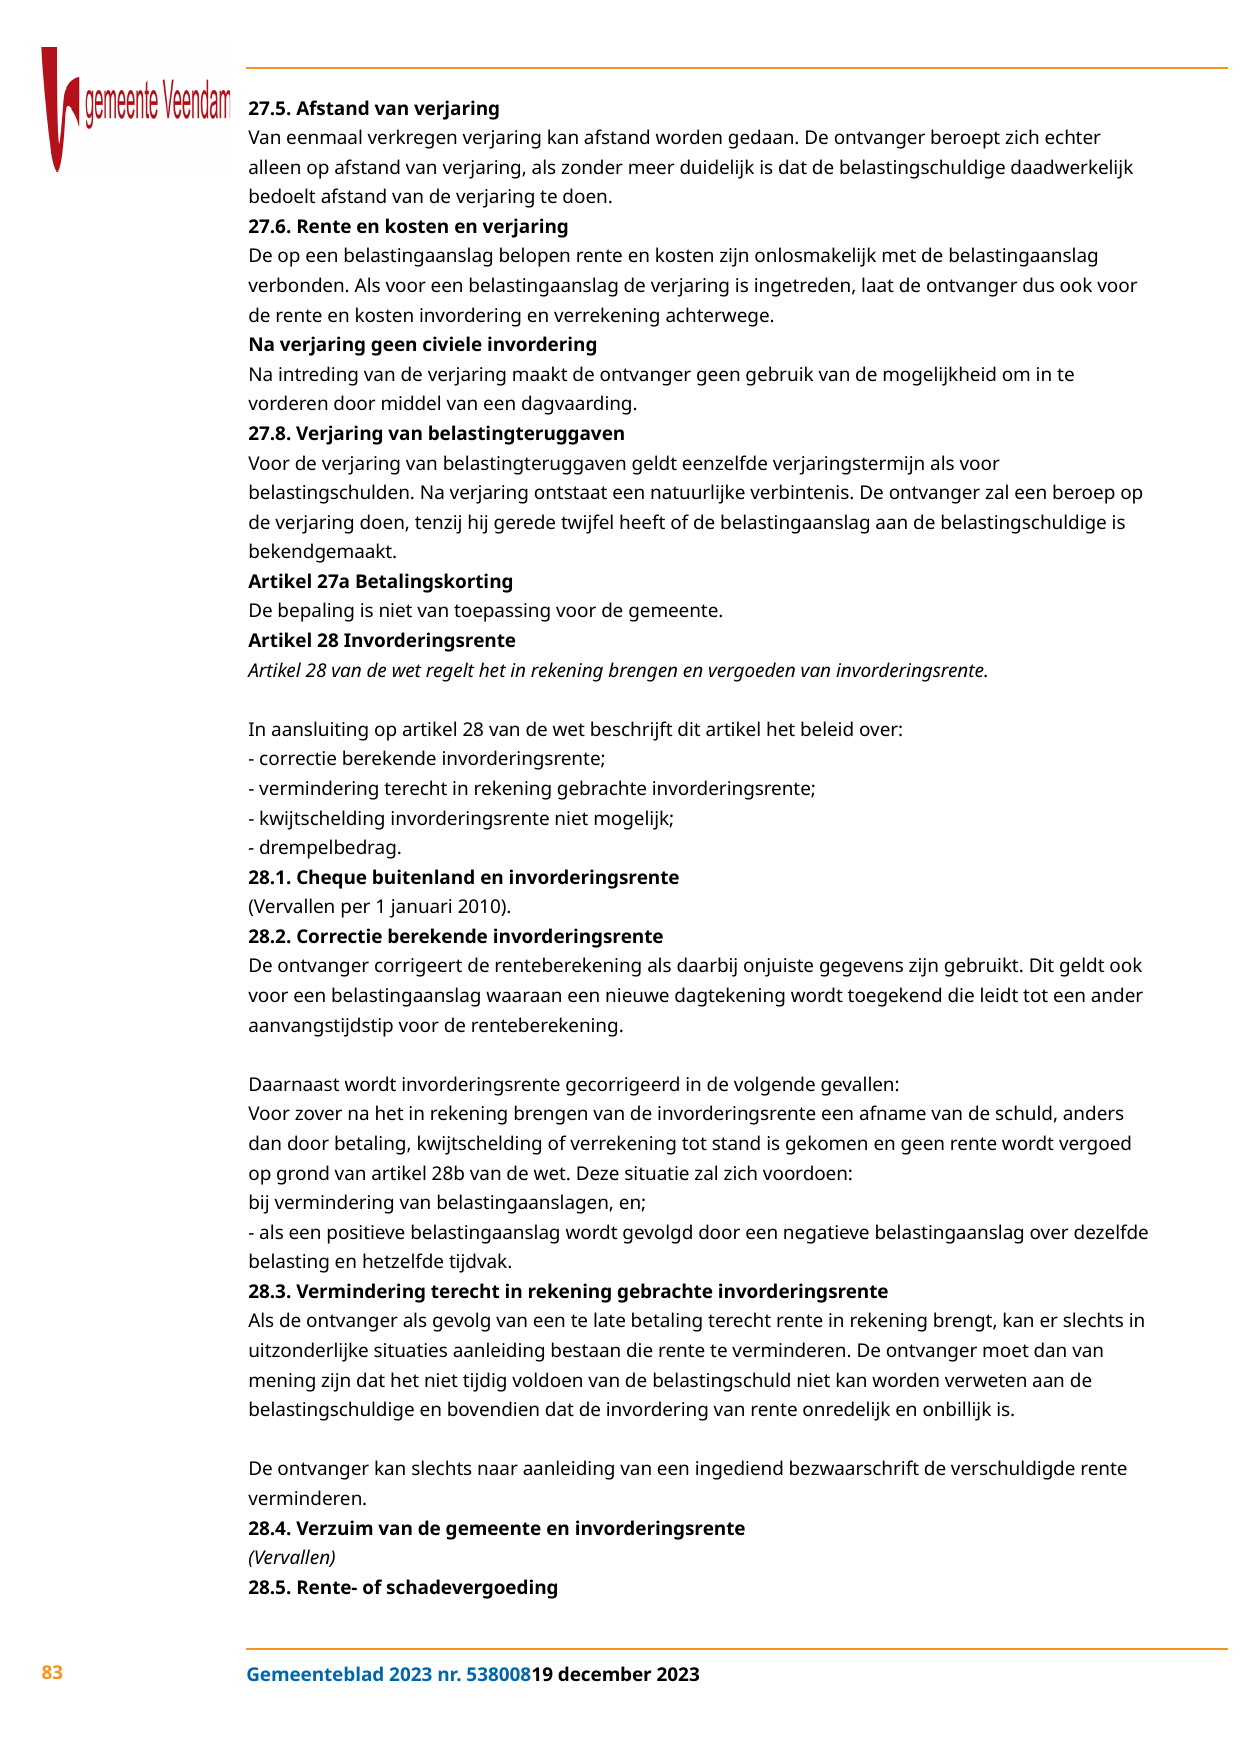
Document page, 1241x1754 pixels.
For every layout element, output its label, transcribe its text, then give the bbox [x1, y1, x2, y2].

text 28.5. Rente- of schadevergoeding [248, 1574, 1152, 1600]
text - drempelbedrag. [248, 834, 1152, 860]
text Daarnaast wordt invorderingsrente gecorrigeerd in de volgende gevallen: [248, 1071, 1152, 1097]
text Voor zover na het in rekening brengen van de invorderingsrente een afname van de schuld, anders dan door betaling, kwijtschelding of verrekening tot stand is gekomen en geen rente wordt vergoed op grond van artikel 28b van de wet. Deze situatie zal zich voordoen: [248, 1101, 1152, 1186]
text Artikel 28 van de wet regelt het in rekening brengen en vergoeden van invorderingsrente. [248, 657, 1152, 683]
text 28.4. Verzuim van de gemeente en invorderingsrente [248, 1515, 1152, 1541]
text De ontvanger kan slechts naar aanleiding van een ingediend bezwaarschrift de verschuldigde rente verminderen. [248, 1456, 1152, 1511]
text 28.3. Vermindering terecht in rekening gebrachte invorderingsrente [248, 1278, 1152, 1304]
text In aansluiting op artikel 28 van de wet beschrijft dit artikel het beleid over: [248, 716, 1152, 742]
text 27.8. Verjaring van belastingteruggaven [248, 420, 1152, 446]
text Voor de verjaring van belastingteruggaven geldt eenzelfde verjaringstermijn als voor belastingschulden. Na verjaring ontstaat een natuurlijke verbintenis. De ontvanger zal een beroep op de verjaring doen, tenzij hij gerede twijfel heeft of de belastingaanslag aan de belastingschuldige is bekendgemaakt. [248, 450, 1152, 564]
text - vermindering terecht in rekening gebrachte invorderingsrente; [248, 775, 1152, 801]
text De ontvanger corrigeert de renteberekening als daarbij onjuiste gegevens zijn gebruikt. Dit geldt ook voor een belastingaanslag waaraan een nieuwe dagtekening wordt toegekend die leidt tot een ander aanvangstijdstip voor de renteberekening. [248, 953, 1152, 1038]
picture [41, 47, 231, 172]
text (Vervallen) [248, 1544, 1152, 1570]
text 28.1. Cheque buitenland en invorderingsrente [248, 864, 1152, 890]
text Van eenmaal verkregen verjaring kan afstand worden gedaan. De ontvanger beroept zich echter alleen op afstand van verjaring, als zonder meer duidelijk is dat de belastingschuldige daadwerkelijk bedoelt afstand van de verjaring te doen. [248, 124, 1152, 209]
text - als een positieve belastingaanslag wordt gevolgd door een negatieve belastingaanslag over dezelfde belasting en hetzelfde tijdvak. [248, 1219, 1152, 1274]
text - correctie berekende invorderingsrente; [248, 746, 1152, 771]
text 27.5. Afstand van verjaring [248, 95, 1152, 121]
text De op een belastingaanslag belopen rente en kosten zijn onlosmakelijk met de belastingaanslag verbonden. Als voor een belastingaanslag de verjaring is ingetreden, laat de ontvanger dus ook voor de rente en kosten invordering en verrekening achterwege. [248, 243, 1152, 328]
text De bepaling is niet van toepassing voor de gemeente. [248, 598, 1152, 623]
text - kwijtschelding invorderingsrente niet mogelijk; [248, 805, 1152, 831]
text Als de ontvanger als gevolg van een te late betaling terecht rente in rekening brengt, kan er slechts in uitzonderlijke situaties aanleiding bestaan die rente te verminderen. De ontvanger moet dan van mening zijn dat het niet tijdig voldoen van de belastingschuld niet kan worden verweten aan de belastingschuldige en bovendien dat de invordering van rente onredelijk en onbillijk is. [248, 1308, 1152, 1422]
text Na intreding van de verjaring maakt de ontvanger geen gebruik van de mogelijkheid om in te vorderen door middel van een dagvaarding. [248, 361, 1152, 416]
text Artikel 28 Invorderingsrente [248, 627, 1152, 653]
text bij vermindering van belastingaanslagen, en; [248, 1189, 1152, 1215]
text 27.6. Rente en kosten en verjaring [248, 213, 1152, 239]
text 28.2. Correctie berekende invorderingsrente [248, 923, 1152, 949]
text (Vervallen per 1 januari 2010). [248, 893, 1152, 919]
text Na verjaring geen civiele invordering [248, 331, 1152, 357]
text Artikel 27a Betalingskorting [248, 568, 1152, 594]
